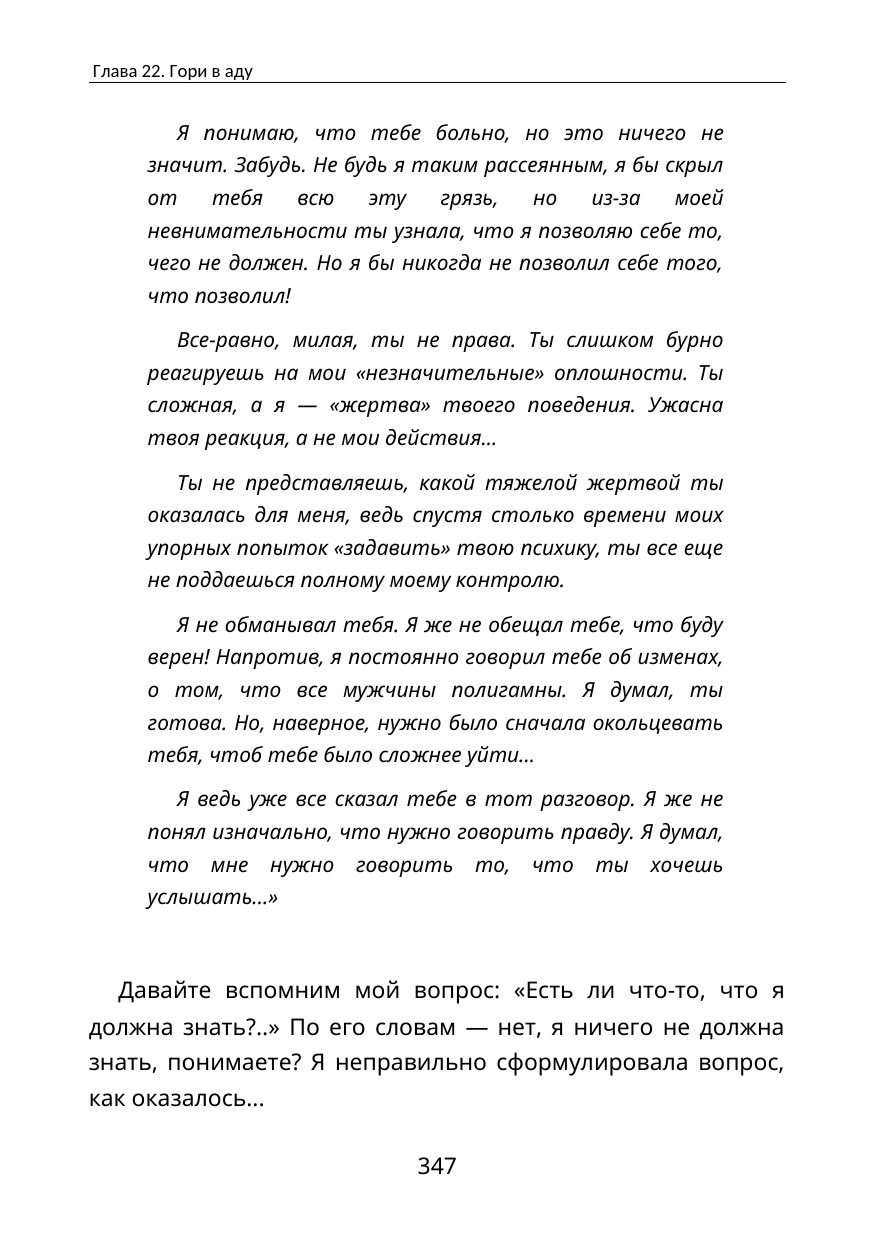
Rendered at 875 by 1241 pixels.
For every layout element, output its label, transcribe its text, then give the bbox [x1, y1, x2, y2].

text Я понимаю, что тебе больно, но это ничего не значит. Забудь. Не будь я таким рассеянным, я бы скрыл от тебя всю эту грязь, но из-за моей невнимательности ты узнала, что я позволяю себе то, чего не должен. Но я бы никогда не позволил себе того, что позволил! [147, 118, 727, 309]
text Все-равно, милая, ты не права. Ты слишком бурно реагируешь на мои «незначительные» оплошности. Ты сложная, а я — «жертва» твоего поведения. Ужасна твоя реакция, а не мои действия... [147, 325, 727, 452]
text Я ведь уже все сказал тебе в тот разговор. Я же не понял изначально, что нужно говорить правду. Я думал, что мне нужно говорить то, что ты хочешь услышать...» [147, 784, 727, 911]
text Давайте вспомним мой вопрос: «Есть ли что-то, что я должна знать?..» По его словам — нет, я ничего не должна знать, понимаете? Я неправильно сформулировала вопрос, как оказалось... [88, 974, 786, 1113]
text Я не обманывал тебя. Я же не обещал тебе, что буду верен! Напротив, я постоянно говорил тебе об изменах, о том, что все мужчины полигамны. Я думал, ты готова. Но, наверное, нужно было сначала окольцевать тебя, чтоб тебе было сложнее уйти... [147, 610, 727, 769]
text Ты не представляешь, какой тяжелой жертвой ты оказалась для меня, ведь спустя столько времени моих упорных попыток «задавить» твою психику, ты все еще не поддаешься полному моему контролю. [147, 468, 727, 594]
